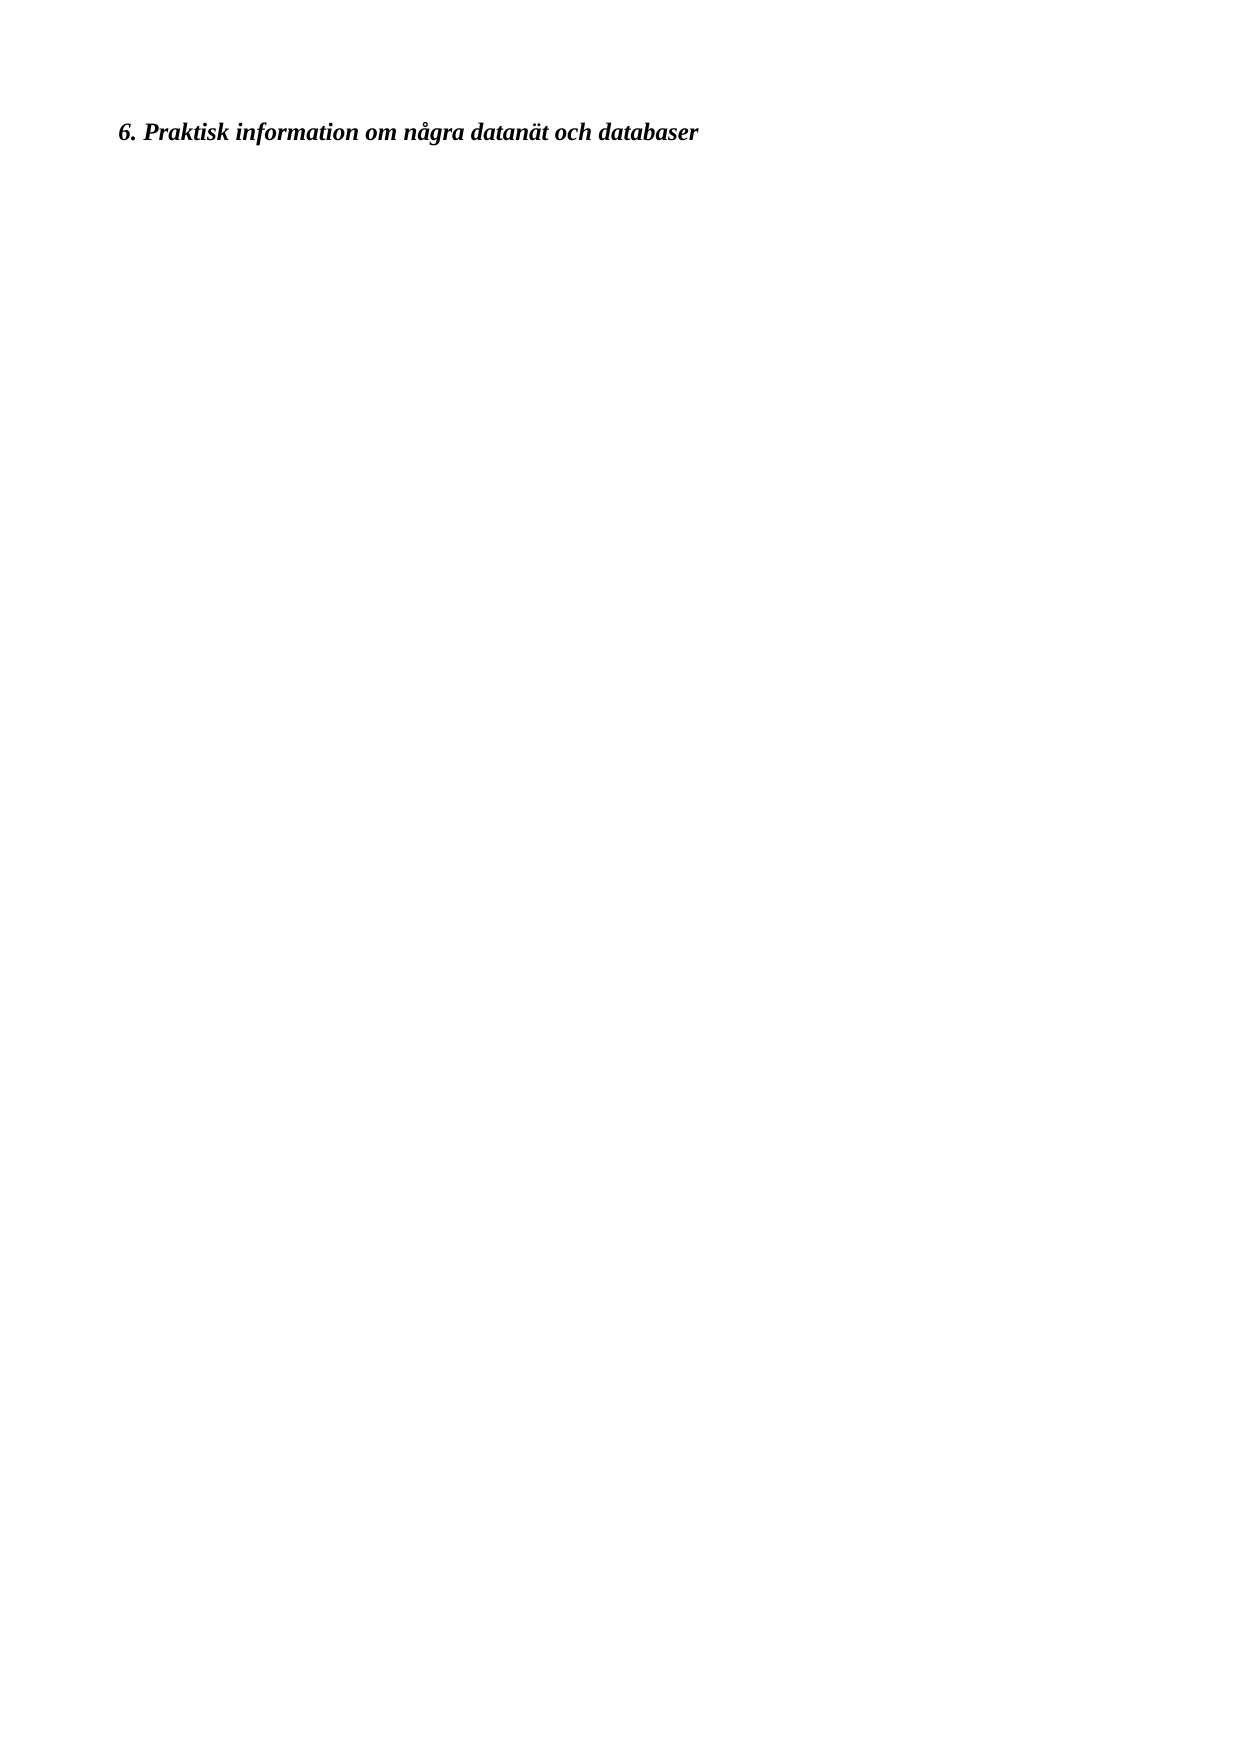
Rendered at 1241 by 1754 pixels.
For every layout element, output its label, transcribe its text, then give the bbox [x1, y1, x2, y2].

subtitle 6. Praktisk information om några datanät och databaser [118, 118, 1122, 146]
